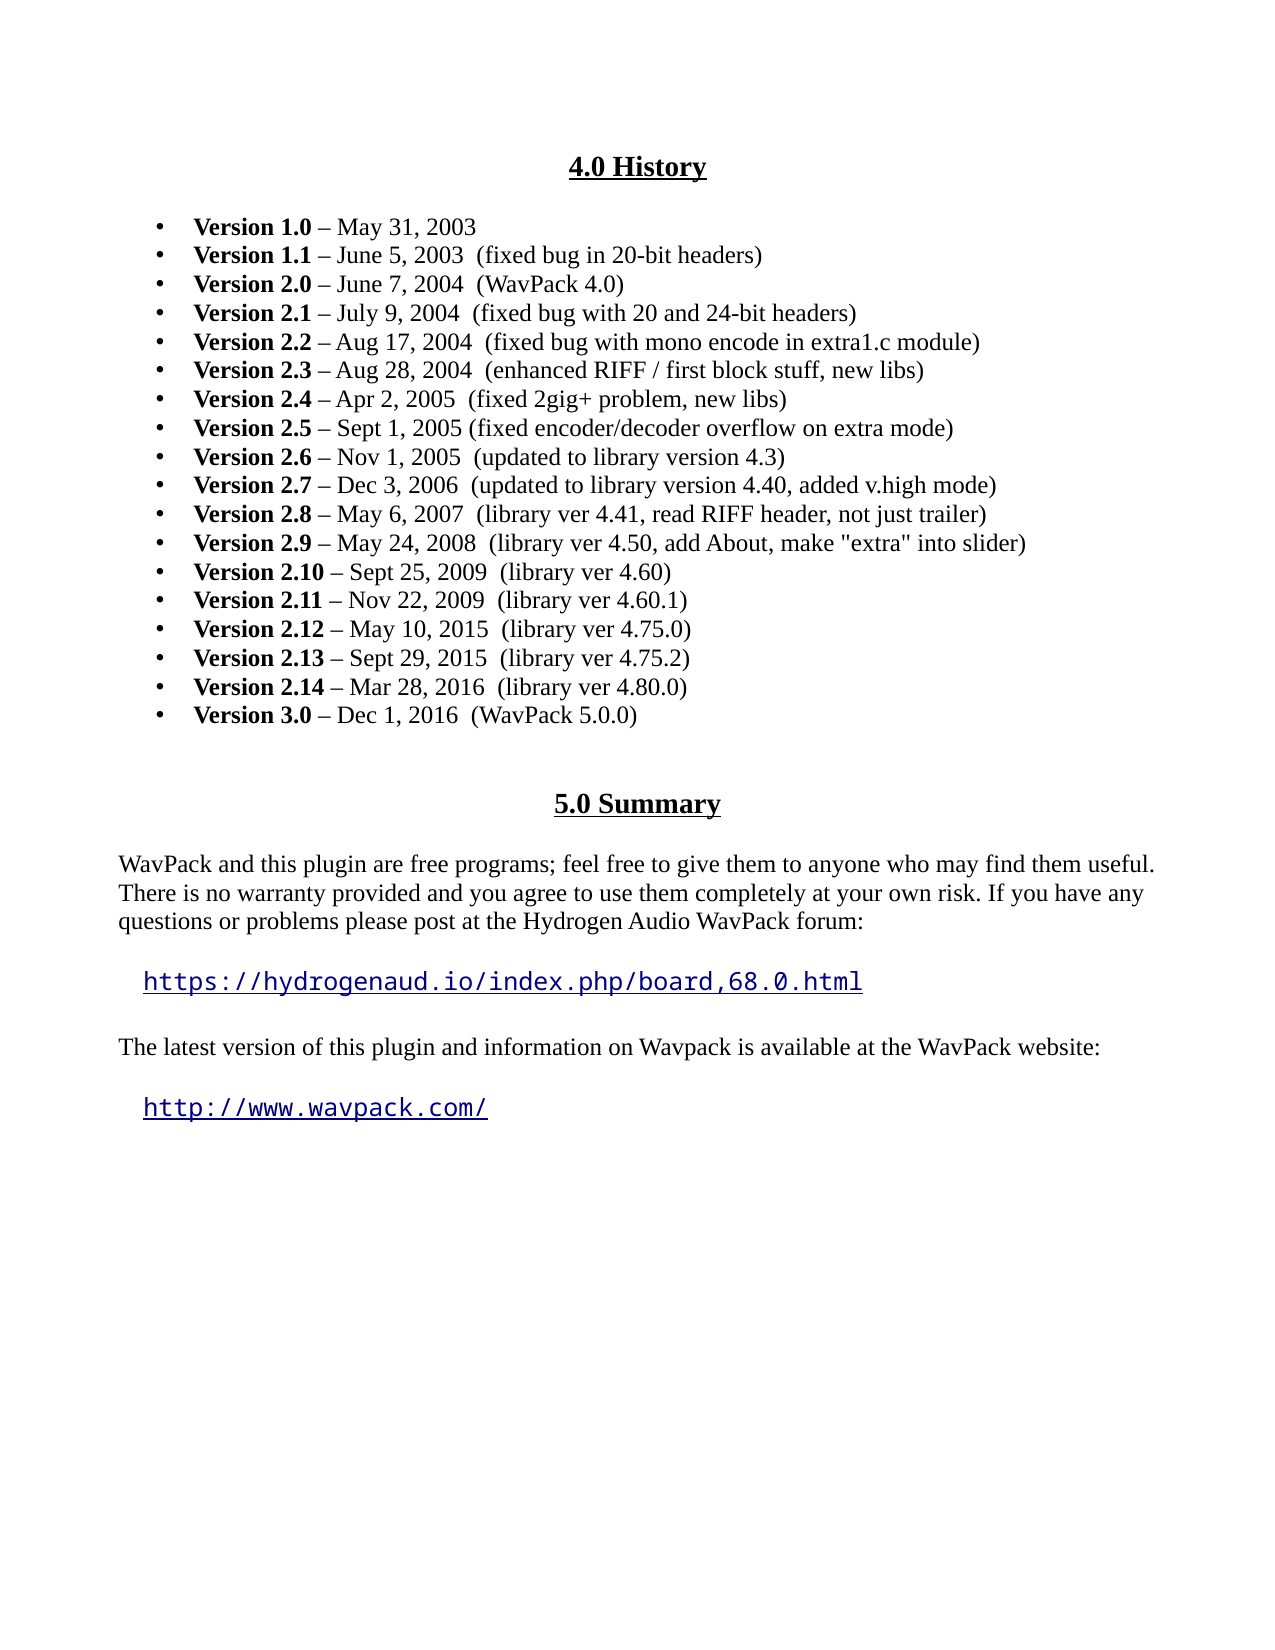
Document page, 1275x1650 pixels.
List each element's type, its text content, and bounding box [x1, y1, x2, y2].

text WavPack and this plugin are free programs; feel free to give them to anyone who may find them useful. There is no warranty provided and you agree to use them completely at your own risk. If you have any questions or problems please post at the Hydrogen Audio WavPack forum: [118, 849, 1157, 935]
list Version 2.6 – Nov 1, 2005 (updated to library version 4.3) [156, 442, 1157, 470]
list Version 3.0 – Dec 1, 2016 (WavPack 5.0.0) [156, 700, 1157, 729]
list Version 2.1 – July 9, 2004 (fixed bug with 20 and 24-bit headers) [156, 298, 1157, 327]
list Version 2.11 – Nov 22, 2009 (library ver 4.60.1) [156, 585, 1157, 614]
list Version 1.0 – May 31, 2003 [156, 212, 1157, 240]
text 5.0 Summary [118, 787, 1157, 820]
list Version 2.4 – Apr 2, 2005 (fixed 2gig+ problem, new libs) [156, 384, 1157, 413]
list Version 2.7 – Dec 3, 2006 (updated to library version 4.40, added v.high mode) [156, 470, 1157, 499]
list Version 2.3 – Aug 28, 2004 (enhanced RIFF / first block stuff, new libs) [156, 355, 1157, 384]
text The latest version of this plugin and information on Wavpack is available at the WavPack website: [118, 1032, 1157, 1061]
text 4.0 History [118, 149, 1157, 183]
list Version 2.0 – June 7, 2004 (WavPack 4.0) [156, 269, 1157, 298]
list Version 2.13 – Sept 29, 2015 (library ver 4.75.2) [156, 643, 1157, 672]
text https://hydrogenaud.io/index.php/board,68.0.html [118, 964, 1157, 998]
list Version 1.1 – June 5, 2003 (fixed bug in 20-bit headers) [156, 240, 1157, 269]
list Version 2.14 – Mar 28, 2016 (library ver 4.80.0) [156, 672, 1157, 700]
list Version 2.5 – Sept 1, 2005 (fixed encoder/decoder overflow on extra mode) [156, 413, 1157, 442]
list Version 2.12 – May 10, 2015 (library ver 4.75.0) [156, 614, 1157, 643]
list Version 2.9 – May 24, 2008 (library ver 4.50, add About, make "extra" into slider) [156, 528, 1157, 557]
list Version 2.8 – May 6, 2007 (library ver 4.41, read RIFF header, not just trailer) [156, 499, 1157, 528]
list Version 2.10 – Sept 25, 2009 (library ver 4.60) [156, 557, 1157, 585]
text http://www.wavpack.com/ [118, 1089, 1157, 1123]
list Version 2.2 – Aug 17, 2004 (fixed bug with mono encode in extra1.c module) [156, 327, 1157, 355]
